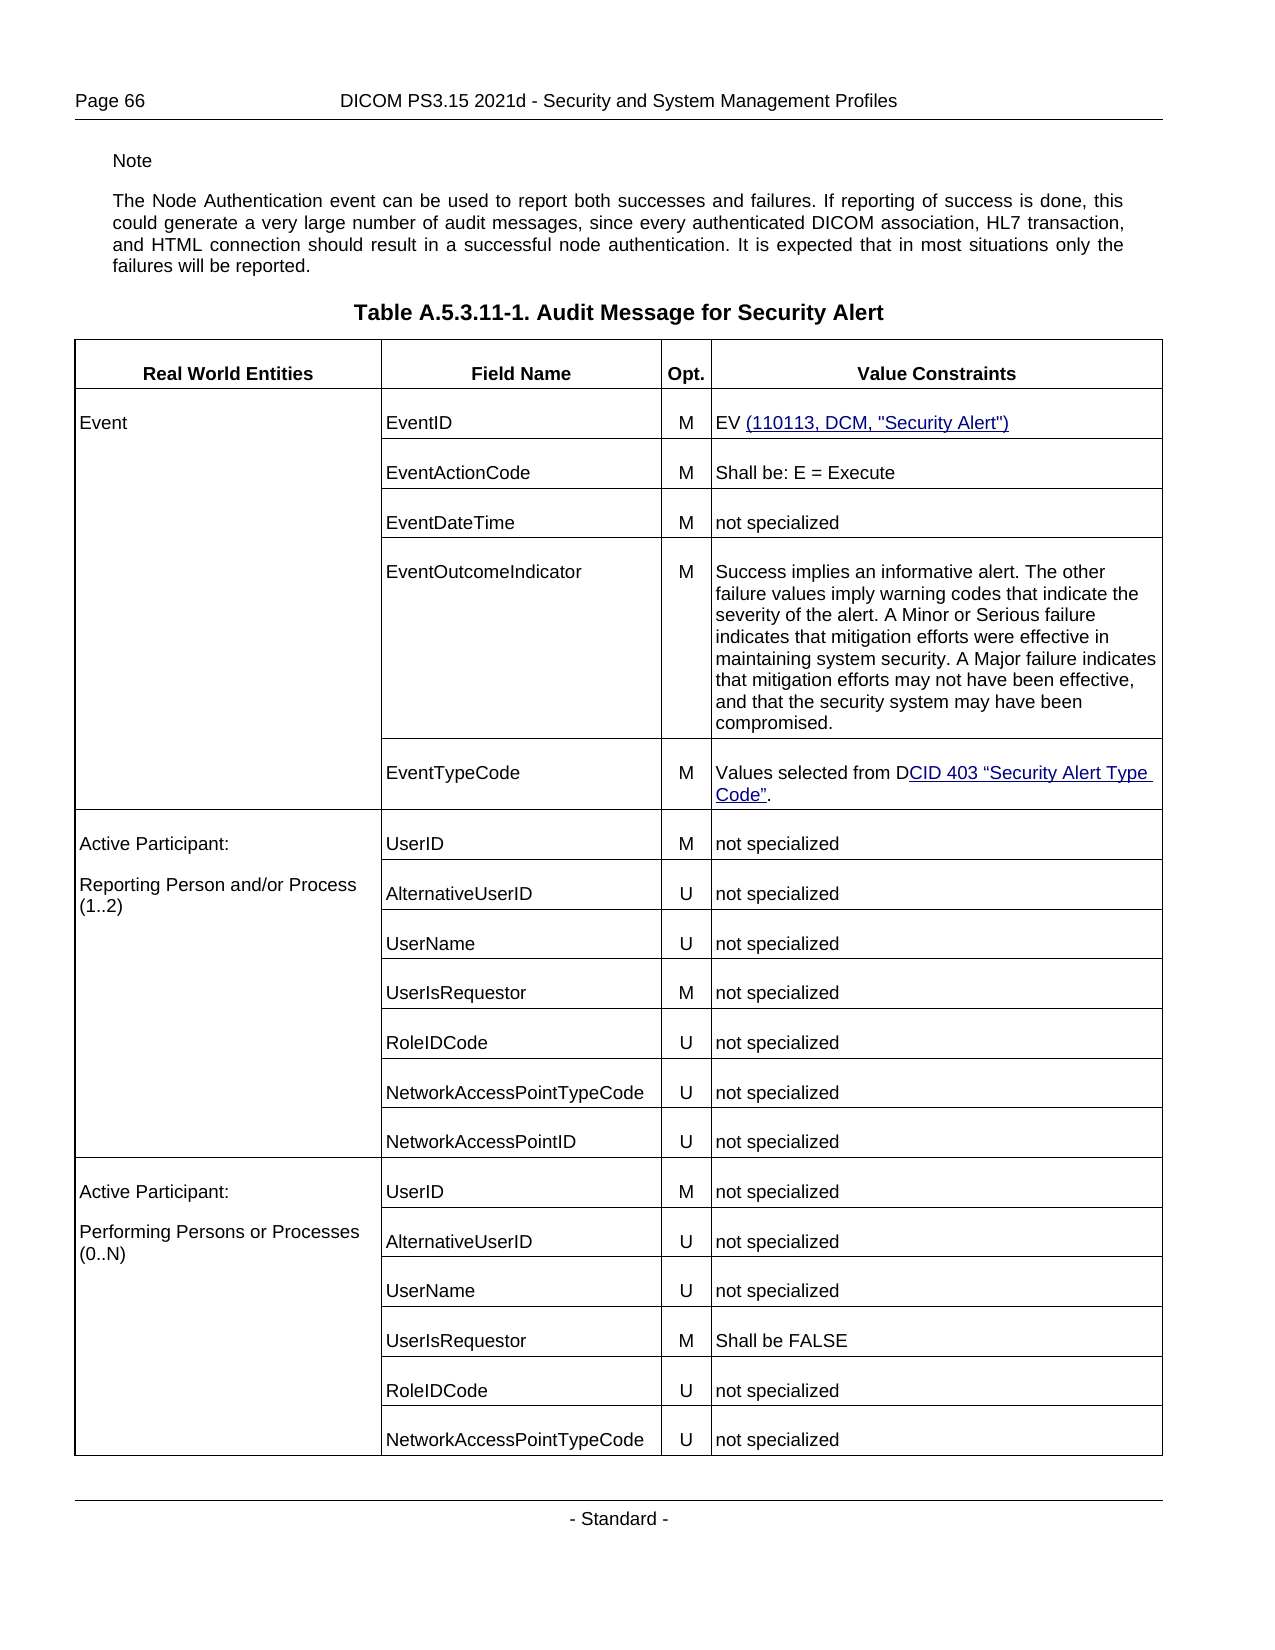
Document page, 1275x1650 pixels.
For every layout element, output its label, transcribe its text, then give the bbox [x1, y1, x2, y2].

text The Node Authentication event can be used to report both successes and failures. If reporting of success is done, this could generate a very large number of audit messages, since every authenticated DICOM association, HL7 transaction, and HTML connection should result in a successful node authentication. It is expected that in most situations only the failures will be reported. [112, 190, 1125, 277]
table_header Value Constraints [712, 340, 1162, 388]
table_cell not specialized [712, 1257, 1162, 1306]
table_cell M [662, 1307, 711, 1356]
table_cell EV (110113, DCM, "Security Alert") [712, 389, 1162, 438]
table_cell not specialized [712, 1208, 1162, 1256]
table_cell AlternativeUserID [382, 860, 661, 908]
table_cell U [662, 860, 711, 908]
table_cell EventID [382, 389, 661, 438]
table_cell U [662, 1009, 711, 1057]
table_cell Shall be FALSE [712, 1307, 1162, 1356]
table_cell U [662, 1406, 711, 1455]
table_cell EventTypeCode [382, 739, 661, 809]
table_cell NetworkAccessPointTypeCode [382, 1406, 661, 1455]
table_cell not specialized [712, 1108, 1162, 1157]
table_cell EventDateTime [382, 489, 661, 537]
table_cell not specialized [712, 1059, 1162, 1107]
text Table A.5.3.11-1. Audit Message for Security Alert [75, 299, 1162, 325]
table_cell not specialized [712, 489, 1162, 537]
table_cell UserIsRequestor [382, 1307, 661, 1356]
table_cell UserIsRequestor [382, 959, 661, 1008]
table_cell U [662, 1059, 711, 1107]
table_cell U [662, 1357, 711, 1405]
table_cell AlternativeUserID [382, 1208, 661, 1256]
table_cell M [662, 538, 711, 738]
table_cell not specialized [712, 1009, 1162, 1057]
table_cell not specialized [712, 1158, 1162, 1207]
table_cell Event [76, 389, 381, 809]
table_cell U [662, 910, 711, 958]
table_cell U [662, 1208, 711, 1256]
table_cell Active Participant: Reporting Person and/or Process (1..2) [76, 810, 381, 1157]
table_header Opt. [662, 340, 711, 388]
table_cell Values selected from DCID 403 “Security Alert Type Code”. [712, 739, 1162, 809]
table_cell NetworkAccessPointID [382, 1108, 661, 1157]
table_cell Success implies an informative alert. The other failure values imply warning codes that indicate the severity of the alert. A Minor or Serious failure indicates that mitigation efforts were effective in maintaining system security. A Major failure indicates that mitigation efforts may not have been effective, and that the security system may have been compromised. [712, 538, 1162, 738]
table_cell not specialized [712, 910, 1162, 958]
table_cell M [662, 739, 711, 809]
table_header Field Name [382, 340, 661, 388]
table_cell M [662, 959, 711, 1008]
table_cell M [662, 1158, 711, 1207]
table_cell M [662, 489, 711, 537]
table_cell RoleIDCode [382, 1009, 661, 1057]
table_cell not specialized [712, 959, 1162, 1008]
table_cell Active Participant: Performing Persons or Processes (0..N) [76, 1158, 381, 1455]
table_cell UserID [382, 1158, 661, 1207]
table_cell UserName [382, 1257, 661, 1306]
table_cell UserName [382, 910, 661, 958]
table_cell U [662, 1257, 711, 1306]
table_cell RoleIDCode [382, 1357, 661, 1405]
table_cell M [662, 810, 711, 859]
table_cell EventOutcomeIndicator [382, 538, 661, 738]
table_cell NetworkAccessPointTypeCode [382, 1059, 661, 1107]
text Note [112, 150, 1125, 172]
table_cell not specialized [712, 860, 1162, 908]
table_cell U [662, 1108, 711, 1157]
table_cell Shall be: E = Execute [712, 439, 1162, 487]
table_cell not specialized [712, 810, 1162, 859]
table_header Real World Entities [76, 340, 381, 388]
table_cell not specialized [712, 1357, 1162, 1405]
table_cell M [662, 389, 711, 438]
table_cell UserID [382, 810, 661, 859]
table_cell not specialized [712, 1406, 1162, 1455]
table_cell M [662, 439, 711, 487]
table_cell EventActionCode [382, 439, 661, 487]
